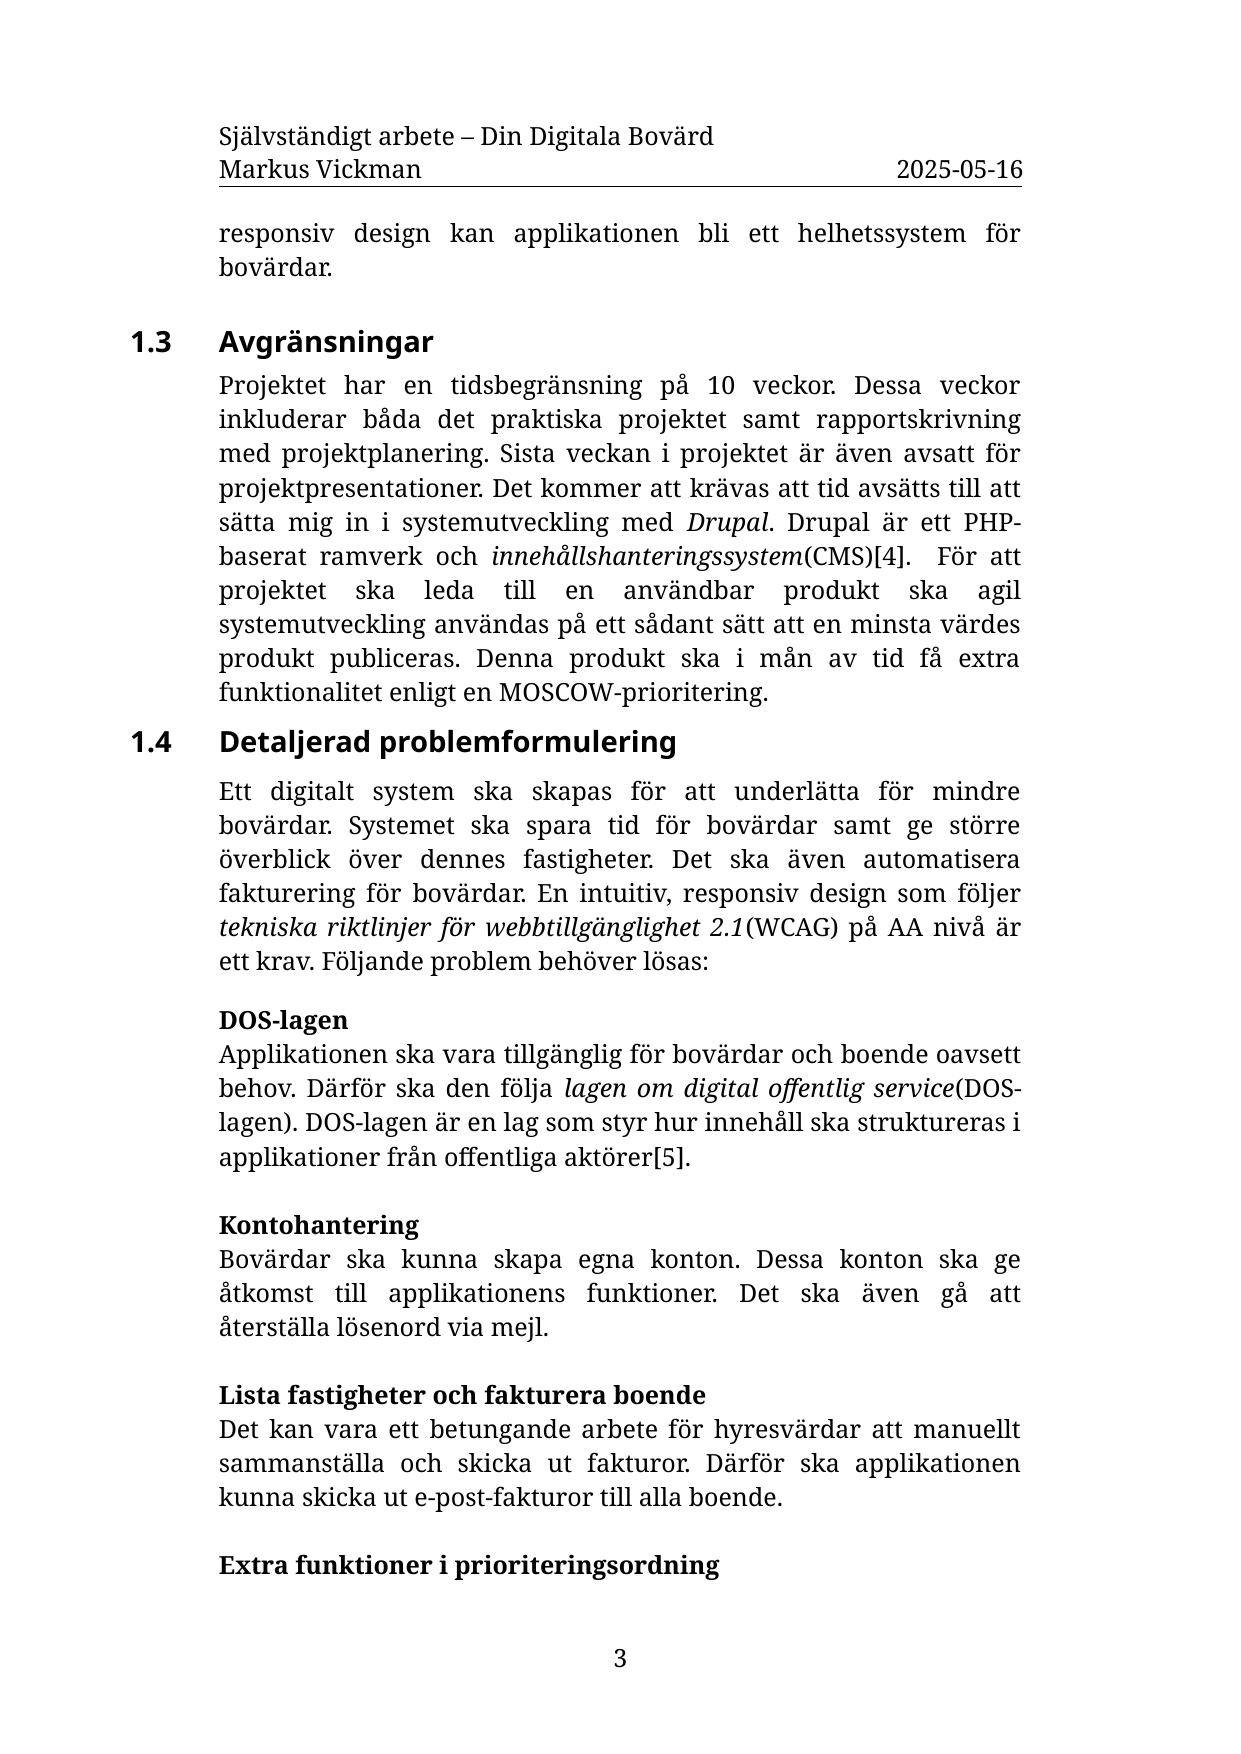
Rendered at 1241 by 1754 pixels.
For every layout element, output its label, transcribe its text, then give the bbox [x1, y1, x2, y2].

subtitle Ett digitalt system ska skapas för att underlätta för mindre bovärdar. Systemet ska spara tid för bovärdar samt ge större överblick över dennes fastigheter. Det ska även automatisera fakturering för bovärdar. En intuitiv, responsiv design som följer tekniska riktlinjer för webbtillgänglighet 2.1(WCAG) på AA nivå är ett krav. Följande problem behöver lösas: [218, 774, 1022, 978]
subtitle Detaljerad problemformulering [130, 721, 1022, 761]
text DOS-lagen [218, 1003, 1022, 1037]
text Applikationen ska vara tillgänglig för bovärdar och boende oavsett behov. Därför ska den följa lagen om digital offentlig service(DOS-lagen). DOS-lagen är en lag som styr hur innehåll ska struktureras i applikationer från offentliga aktörer[5]. [218, 1037, 1022, 1173]
text Projektet har en tidsbegränsning på 10 veckor. Dessa veckor inkluderar båda det praktiska projektet samt rapportskrivning med projektplanering. Sista veckan i projektet är även avsatt för projektpresentationer. Det kommer att krävas att tid avsätts till att sätta mig in i systemutveckling med Drupal. Drupal är ett PHP-baserat ramverk och innehållshanteringssystem(CMS)[4]. För att projektet ska leda till en användbar produkt ska agil systemutveckling användas på ett sådant sätt att en minsta värdes produkt publiceras. Denna produkt ska i mån av tid få extra funktionalitet enligt en MOSCOW-prioritering. [218, 368, 1022, 709]
text Lista fastigheter och fakturera boende [218, 1378, 1022, 1412]
text Extra funktioner i prioriteringsordning [218, 1548, 1022, 1582]
text Bovärdar ska kunna skapa egna konton. Dessa konton ska ge åtkomst till applikationens funktioner. Det ska även gå att återställa lösenord via mejl. [218, 1241, 1022, 1343]
subtitle Avgränsningar [130, 321, 1022, 361]
text Det kan vara ett betungande arbete för hyresvärdar att manuellt sammanställa och skicka ut fakturor. Därför ska applikationen kunna skicka ut e-post-fakturor till alla boende. [218, 1412, 1022, 1514]
subtitle responsiv design kan applikationen bli ett helhetssystem för bovärdar. [218, 216, 1022, 284]
text Kontohantering [218, 1207, 1022, 1241]
